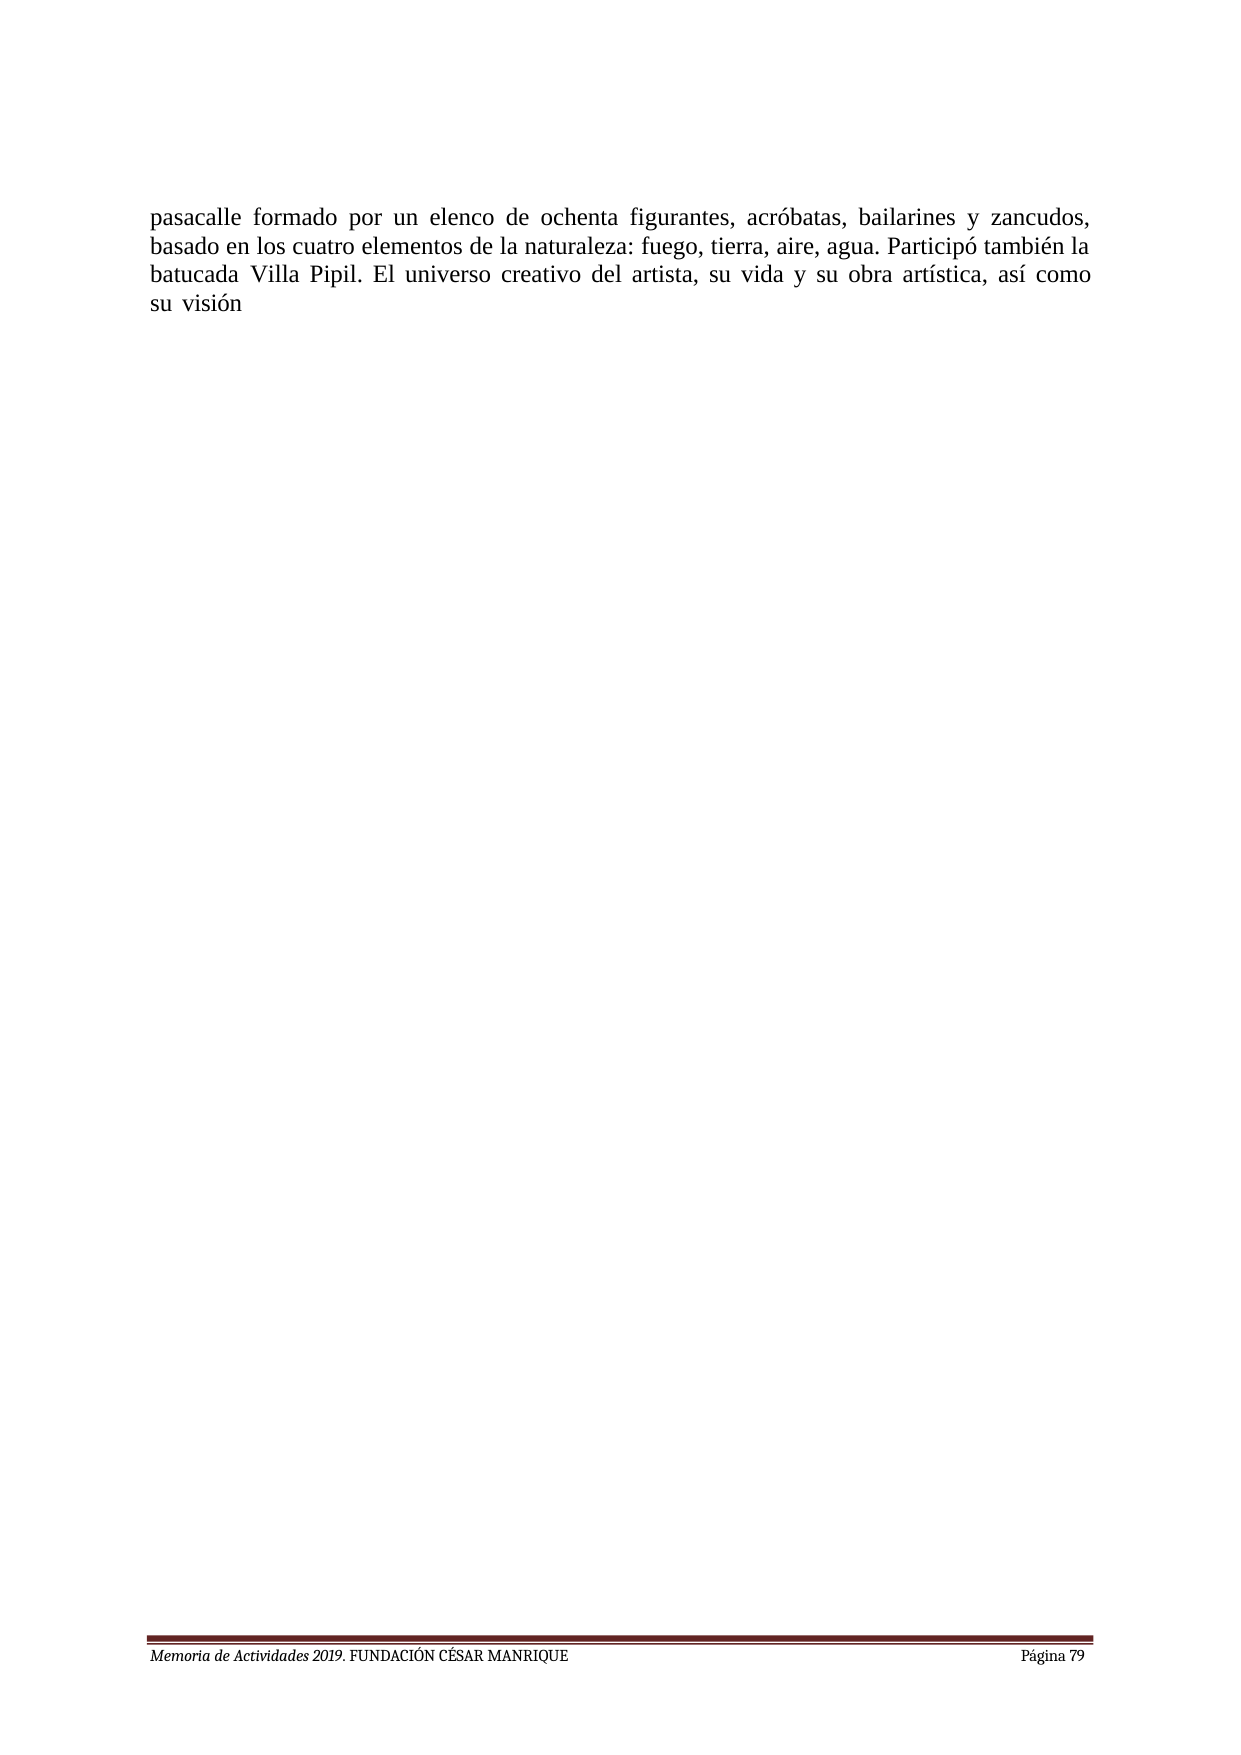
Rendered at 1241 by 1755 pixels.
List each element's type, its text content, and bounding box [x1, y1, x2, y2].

text pasacalle formado por un elenco de ochenta figurantes, acróbatas, bailarines y zancudos, basado en los cuatro elementos de la naturaleza: fuego, tierra, aire, agua. Participó también la batucada Villa Pipil. El universo creativo del artista, su vida y su obra artística, así como su visión [150, 202, 1091, 317]
